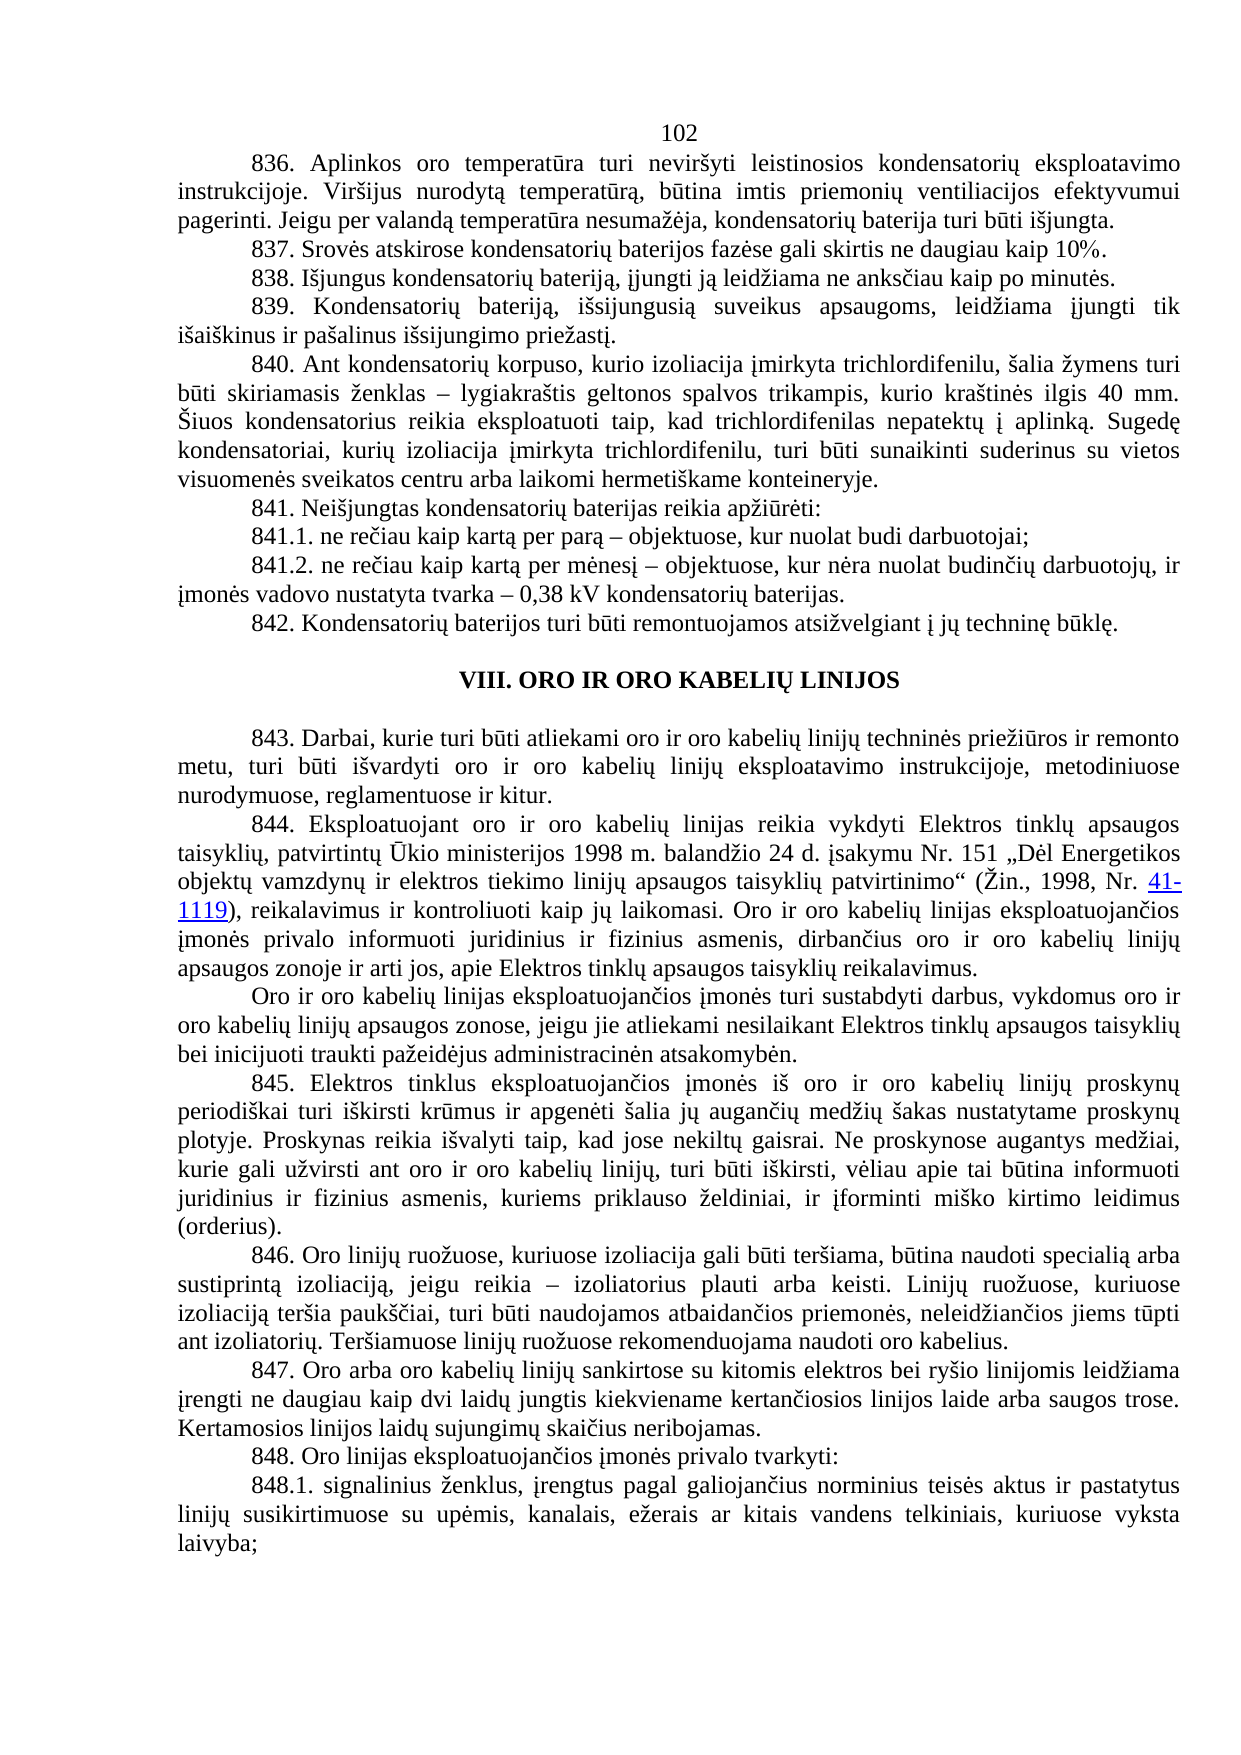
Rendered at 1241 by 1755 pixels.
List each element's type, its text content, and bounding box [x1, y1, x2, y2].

text 841.1. ne rečiau kaip kartą per parą – objektuose, kur nuolat budi darbuotojai; [177, 521, 1181, 550]
text 839. Kondensatorių bateriją, išsijungusią suveikus apsaugoms, leidžiama įjungti tik išaiškinus ir pašalinus išsijungimo priežastį. [177, 291, 1181, 349]
text 836. Aplinkos oro temperatūra turi neviršyti leistinosios kondensatorių eksploatavimo instrukcijoje. Viršijus nurodytą temperatūrą, būtina imtis priemonių ventiliacijos efektyvumui pagerinti. Jeigu per valandą temperatūra nesumažėja, kondensatorių baterija turi būti išjungta. [177, 148, 1181, 234]
text 846. Oro linijų ruožuose, kuriuose izoliacija gali būti teršiama, būtina naudoti specialią arba sustiprintą izoliaciją, jeigu reikia – izoliatorius plauti arba keisti. Linijų ruožuose, kuriuose izoliaciją teršia paukščiai, turi būti naudojamos atbaidančios priemonės, neleidžiančios jiems tūpti ant izoliatorių. Teršiamuose linijų ruožuose rekomenduojama naudoti oro kabelius. [177, 1240, 1181, 1355]
text 845. Elektros tinklus eksploatuojančios įmonės iš oro ir oro kabelių linijų proskynų periodiškai turi iškirsti krūmus ir apgenėti šalia jų augančių medžių šakas nustatytame proskynų plotyje. Proskynas reikia išvalyti taip, kad jose nekiltų gaisrai. Ne proskynose augantys medžiai, kurie gali užvirsti ant oro ir oro kabelių linijų, turi būti iškirsti, vėliau apie tai būtina informuoti juridinius ir fizinius asmenis, kuriems priklauso želdiniai, ir įforminti miško kirtimo leidimus (orderius). [177, 1068, 1181, 1240]
text 843. Darbai, kurie turi būti atliekami oro ir oro kabelių linijų techninės priežiūros ir remonto metu, turi būti išvardyti oro ir oro kabelių linijų eksploatavimo instrukcijoje, metodiniuose nurodymuose, reglamentuose ir kitur. [177, 723, 1181, 809]
text 841. Neišjungtas kondensatorių baterijas reikia apžiūrėti: [177, 493, 1181, 521]
text 837. Srovės atskirose kondensatorių baterijos fazėse gali skirtis ne daugiau kaip 10. [177, 234, 1181, 263]
text 844. Eksploatuojant oro ir oro kabelių linijas reikia vykdyti Elektros tinklų apsaugos taisyklių, patvirtintų Ūkio ministerijos 1998 m. balandžio 24 d. įsakymu Nr. 151 „Dėl Energetikos objektų vamzdynų ir elektros tiekimo linijų apsaugos taisyklių patvirtinimo“ (Žin., 1998, Nr. 41-1119), reikalavimus ir kontroliuoti kaip jų laikomasi. Oro ir oro kabelių linijas eksploatuojančios įmonės privalo informuoti juridinius ir fizinius asmenis, dirbančius oro ir oro kabelių linijų apsaugos zonoje ir arti jos, apie Elektros tinklų apsaugos taisyklių reikalavimus. [177, 809, 1181, 981]
text Oro ir oro kabelių linijas eksploatuojančios įmonės turi sustabdyti darbus, vykdomus oro ir oro kabelių linijų apsaugos zonose, jeigu jie atliekami nesilaikant Elektros tinklų apsaugos taisyklių bei inicijuoti traukti pažeidėjus administracinėn atsakomybėn. [177, 981, 1181, 1068]
text 847. Oro arba oro kabelių linijų sankirtose su kitomis elektros bei ryšio linijomis leidžiama įrengti ne daugiau kaip dvi laidų jungtis kiekviename kertančiosios linijos laide arba saugos trose. Kertamosios linijos laidų sujungimų skaičius neribojamas. [177, 1355, 1181, 1441]
text 838. Išjungus kondensatorių bateriją, įjungti ją leidžiama ne anksčiau kaip po minutės. [177, 263, 1181, 291]
text 841.2. ne rečiau kaip kartą per mėnesį – objektuose, kur nėra nuolat budinčių darbuotojų, ir įmonės vadovo nustatyta tvarka – 0,38 kV kondensatorių baterijas. [177, 550, 1181, 608]
text 840. Ant kondensatorių korpuso, kurio izoliacija įmirkyta trichlordifenilu, šalia žymens turi būti skiriamasis ženklas – lygiakraštis geltonos spalvos trikampis, kurio kraštinės ilgis 40 mm. Šiuos kondensatorius reikia eksploatuoti taip, kad trichlordifenilas nepatektų į aplinką. Sugedę kondensatoriai, kurių izoliacija įmirkyta trichlordifenilu, turi būti sunaikinti suderinus su vietos visuomenės sveikatos centru arba laikomi hermetiškame konteineryje. [177, 349, 1181, 493]
text 848. Oro linijas eksploatuojančios įmonės privalo tvarkyti: [177, 1441, 1181, 1470]
text 842. Kondensatorių baterijos turi būti remontuojamos atsižvelgiant į jų techninę būklę. [177, 608, 1181, 636]
text VIII. ORO IR ORO KABELIŲ LINIJOS [177, 665, 1181, 694]
text 848.1. signalinius ženklus, įrengtus pagal galiojančius norminius teisės aktus ir pastatytus linijų susikirtimuose su upėmis, kanalais, ežerais ar kitais vandens telkiniais, kuriuose vyksta laivyba; [177, 1470, 1181, 1556]
